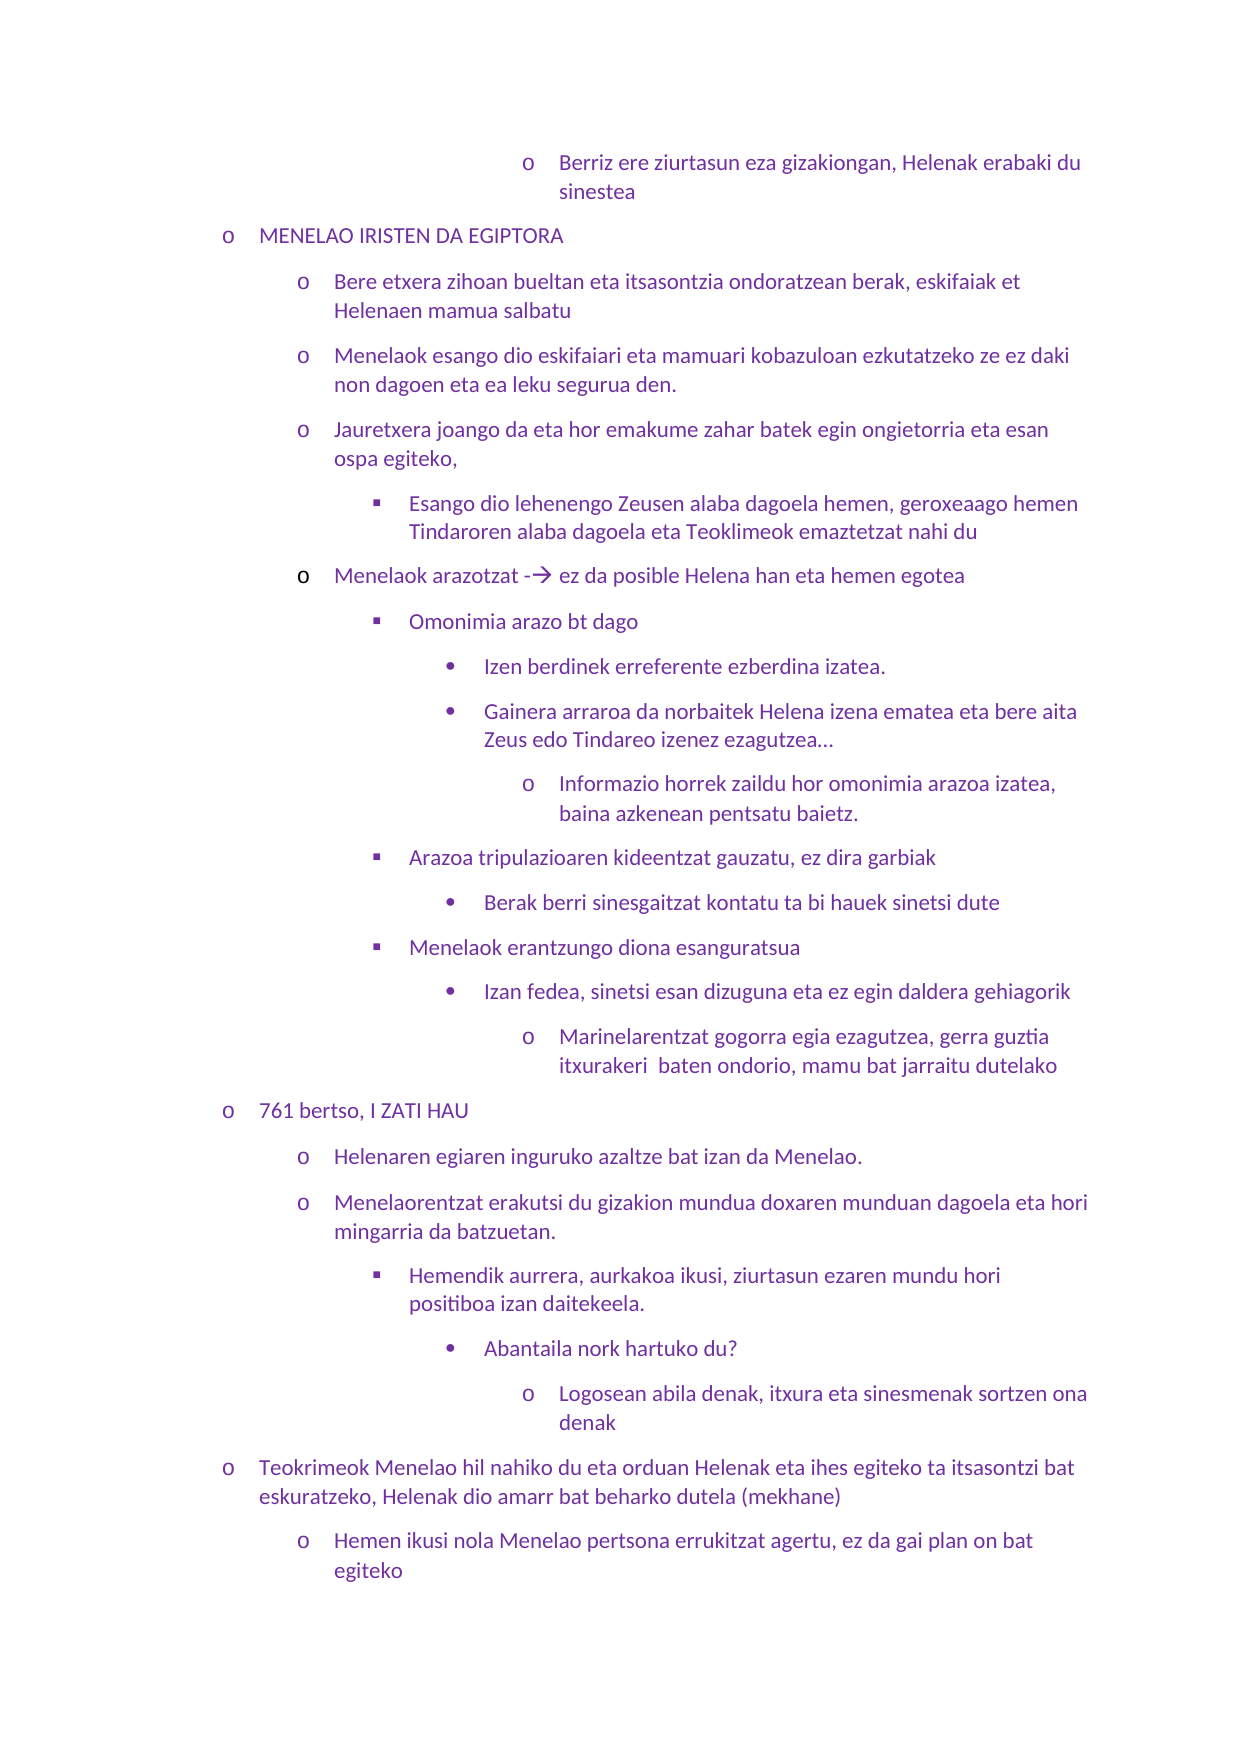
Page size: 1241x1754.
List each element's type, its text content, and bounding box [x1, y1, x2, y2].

list Menelaok esango dio eskifaiari eta mamuari kobazuloan ezkutatzeko ze ez daki non dagoen eta ea leku segurua den. [296, 341, 1093, 398]
list Izen berdinek erreferente ezberdina izatea. [446, 652, 1093, 680]
list Berak berri sinesgaitzat kontatu ta bi hauek sinetsi dute [446, 888, 1093, 916]
list Marinelarentzat gogorra egia ezagutzea, gerra guztia itxurakeri baten ondorio, mamu bat jarraitu dutelako [521, 1022, 1093, 1079]
list Arazoa tripulazioaren kideentzat gauzatu, ez dira garbiak [371, 843, 1093, 871]
list Menelaok arazotzat - ez da posible Helena han eta hemen egotea [296, 562, 1093, 591]
list Informazio horrek zaildu hor omonimia arazoa izatea, baina azkenean pentsatu baietz. [521, 769, 1093, 827]
list MENELAO IRISTEN DA EGIPTORA [221, 221, 1093, 251]
list Bere etxera zihoan bueltan eta itsasontzia ondoratzean berak, eskifaiak et Helenaen mamua salbatu [296, 267, 1093, 324]
list Berriz ere ziurtasun eza gizakiongan, Helenak erabaki du sinestea [521, 148, 1093, 205]
list Izan fedea, sinetsi esan dizuguna eta ez egin daldera gehiagorik [446, 977, 1093, 1005]
list Helenaren egiaren inguruko azaltze bat izan da Menelao. [296, 1142, 1093, 1171]
list Teokrimeok Menelao hil nahiko du eta orduan Helenak eta ihes egiteko ta itsasontzi bat eskuratzeko, Helenak dio amarr bat beharko dutela (mekhane) [221, 1453, 1093, 1510]
list Logosean abila denak, itxura eta sinesmenak sortzen ona denak [521, 1379, 1093, 1436]
list Omonimia arazo bt dago [371, 607, 1093, 635]
list Hemen ikusi nola Menelao pertsona errukitzat agertu, ez da gai plan on bat egiteko [296, 1527, 1093, 1584]
list Hemendik aurrera, aurkakoa ikusi, ziurtasun ezaren mundu hori positiboa izan daitekeela. [371, 1261, 1093, 1317]
list Esango dio lehenengo Zeusen alaba dagoela hemen, geroxeaago hemen Tindaroren alaba dagoela eta Teoklimeok emaztetzat nahi du [371, 489, 1093, 545]
list Menelaok erantzungo diona esanguratsua [371, 933, 1093, 961]
list Gainera arraroa da norbaitek Helena izena ematea eta bere aita Zeus edo Tindareo izenez ezagutzea… [446, 697, 1093, 753]
list Abantaila nork hartuko du? [446, 1334, 1093, 1362]
list Menelaorentzat erakutsi du gizakion mundua doxaren munduan dagoela eta hori mingarria da batzuetan. [296, 1188, 1093, 1245]
list Jauretxera joango da eta hor emakume zahar batek egin ongietorria eta esan ospa egiteko, [296, 415, 1093, 472]
list 761 bertso, I ZATI HAU [221, 1096, 1093, 1125]
